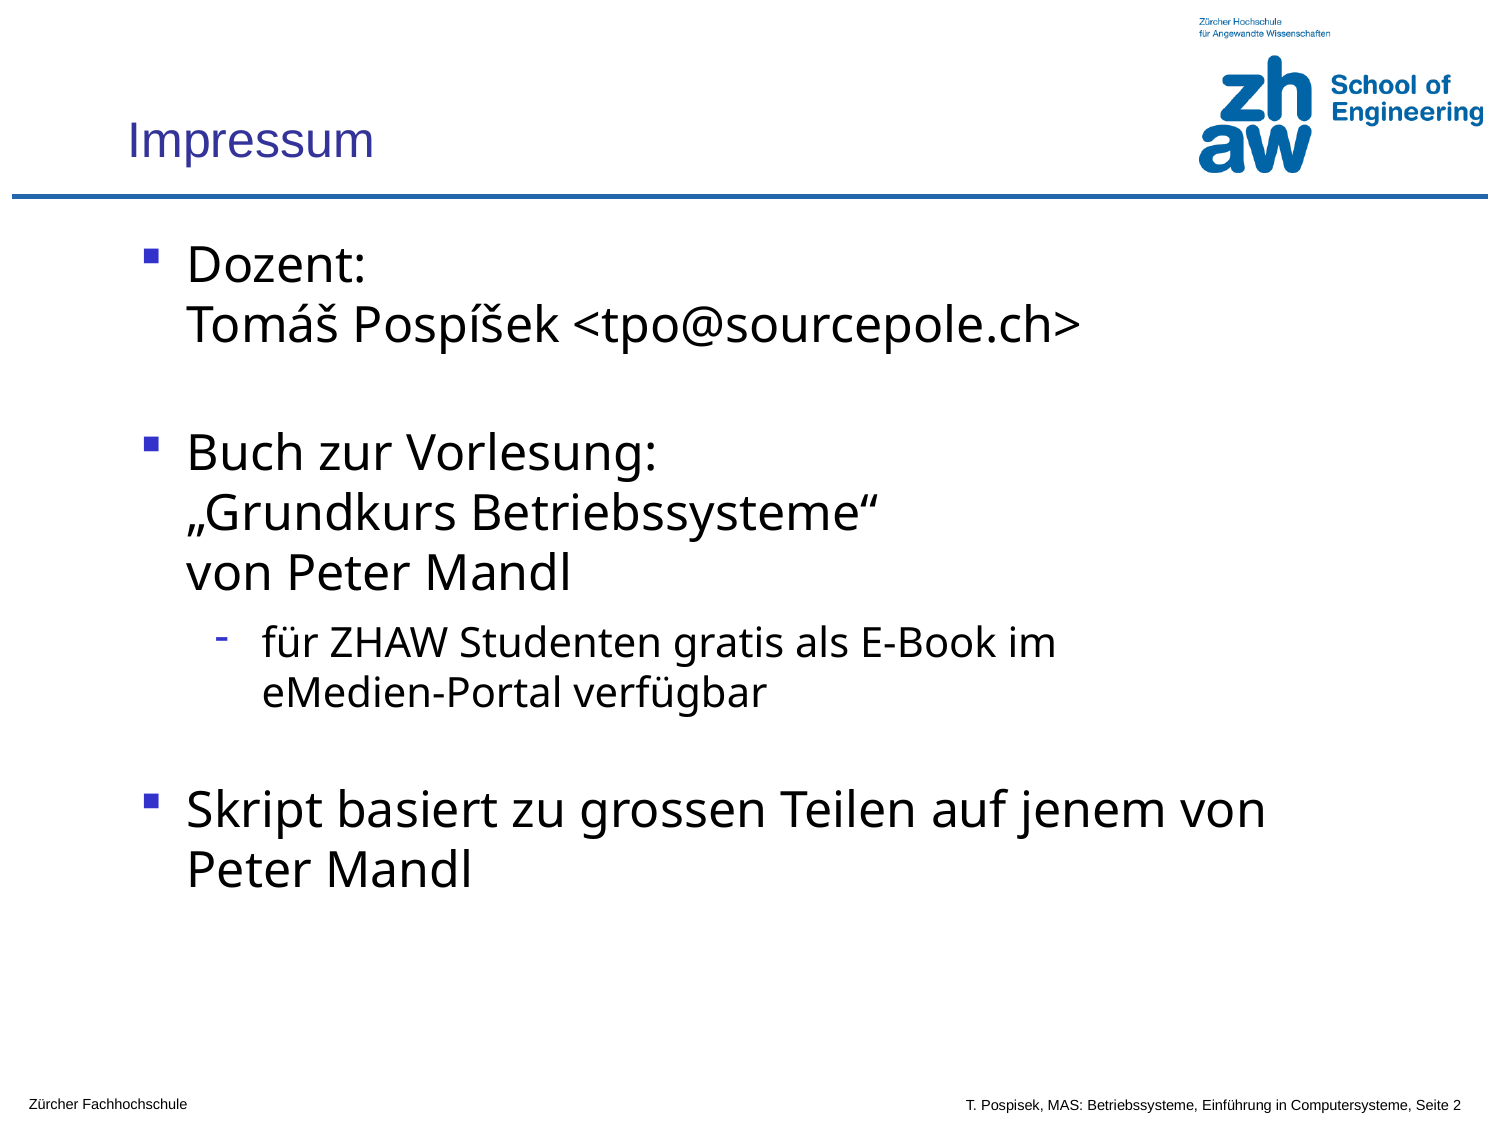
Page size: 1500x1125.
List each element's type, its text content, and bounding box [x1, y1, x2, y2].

title Impressum [112, 50, 1391, 175]
picture [1199, 18, 1483, 173]
text_box Dozent: Tomáš Pospíšek <tpo@sourcepole.ch> Buch zur Vorlesung: „Grundkurs Betriebssysteme“ von Peter Mandl für ZHAW Studenten gratis als E-Book im eMedien-Portal verfügbar Skript basiert zu grossen Teilen auf jenem von Peter Mandl [125, 224, 1350, 738]
